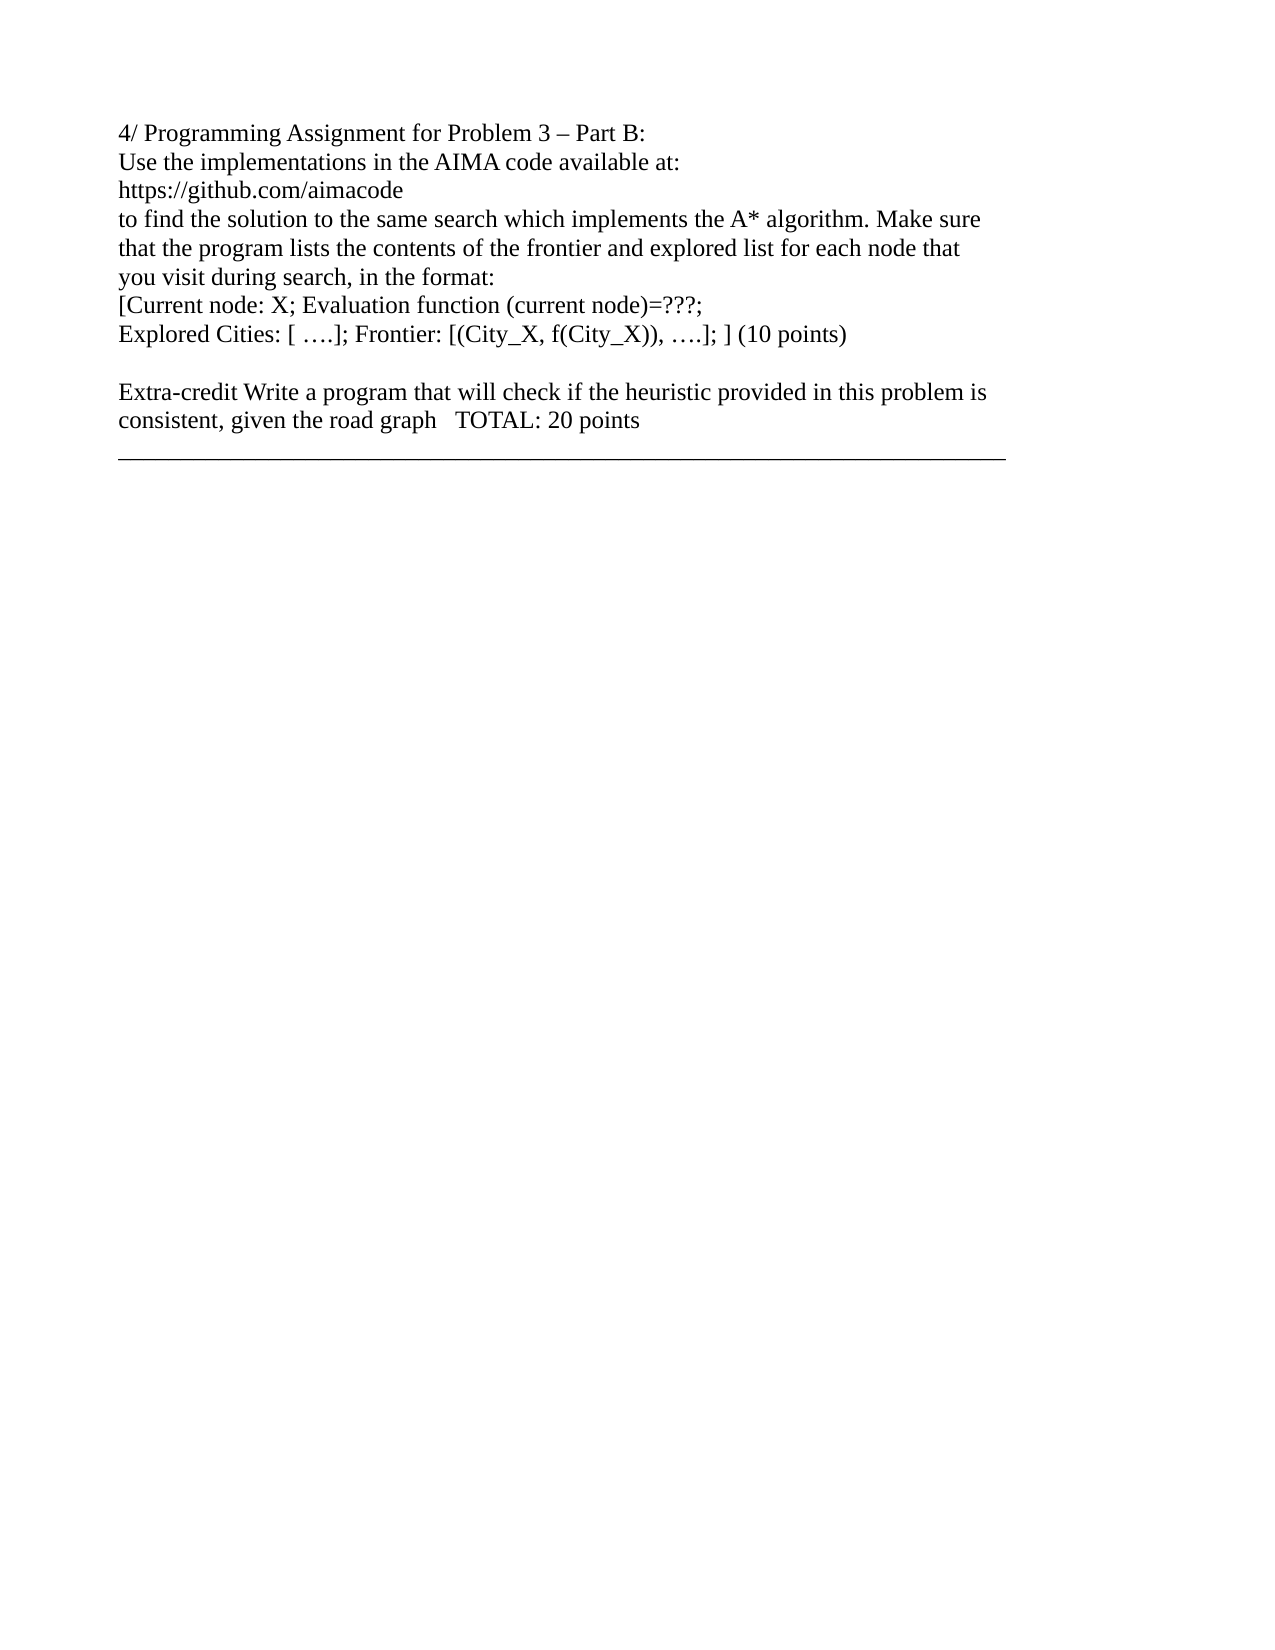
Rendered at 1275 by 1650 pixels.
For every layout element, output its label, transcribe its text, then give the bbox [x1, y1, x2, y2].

text Use the implementations in the AIMA code available at: [118, 147, 1157, 176]
text Extra-credit Write a program that will check if the heuristic provided in this problem is [118, 377, 1157, 406]
text _______________________________________________________________________ [118, 434, 1157, 463]
text Explored Cities: [ ….]; Frontier: [(City_X, f(City_X)), ….]; ] (10 points) [118, 319, 1157, 348]
text [Current node: X; Evaluation function (current node)=???; [118, 291, 1157, 319]
text you visit during search, in the format: [118, 262, 1157, 291]
text https://github.com/aimacode [118, 176, 1157, 204]
text that the program lists the contents of the frontier and explored list for each node that [118, 233, 1157, 262]
text consistent, given the road graph TOTAL: 20 points [118, 406, 1157, 434]
text to find the solution to the same search which implements the A* algorithm. Make sure [118, 204, 1157, 233]
text 4/ Programming Assignment for Problem 3 – Part B: [118, 118, 1157, 147]
